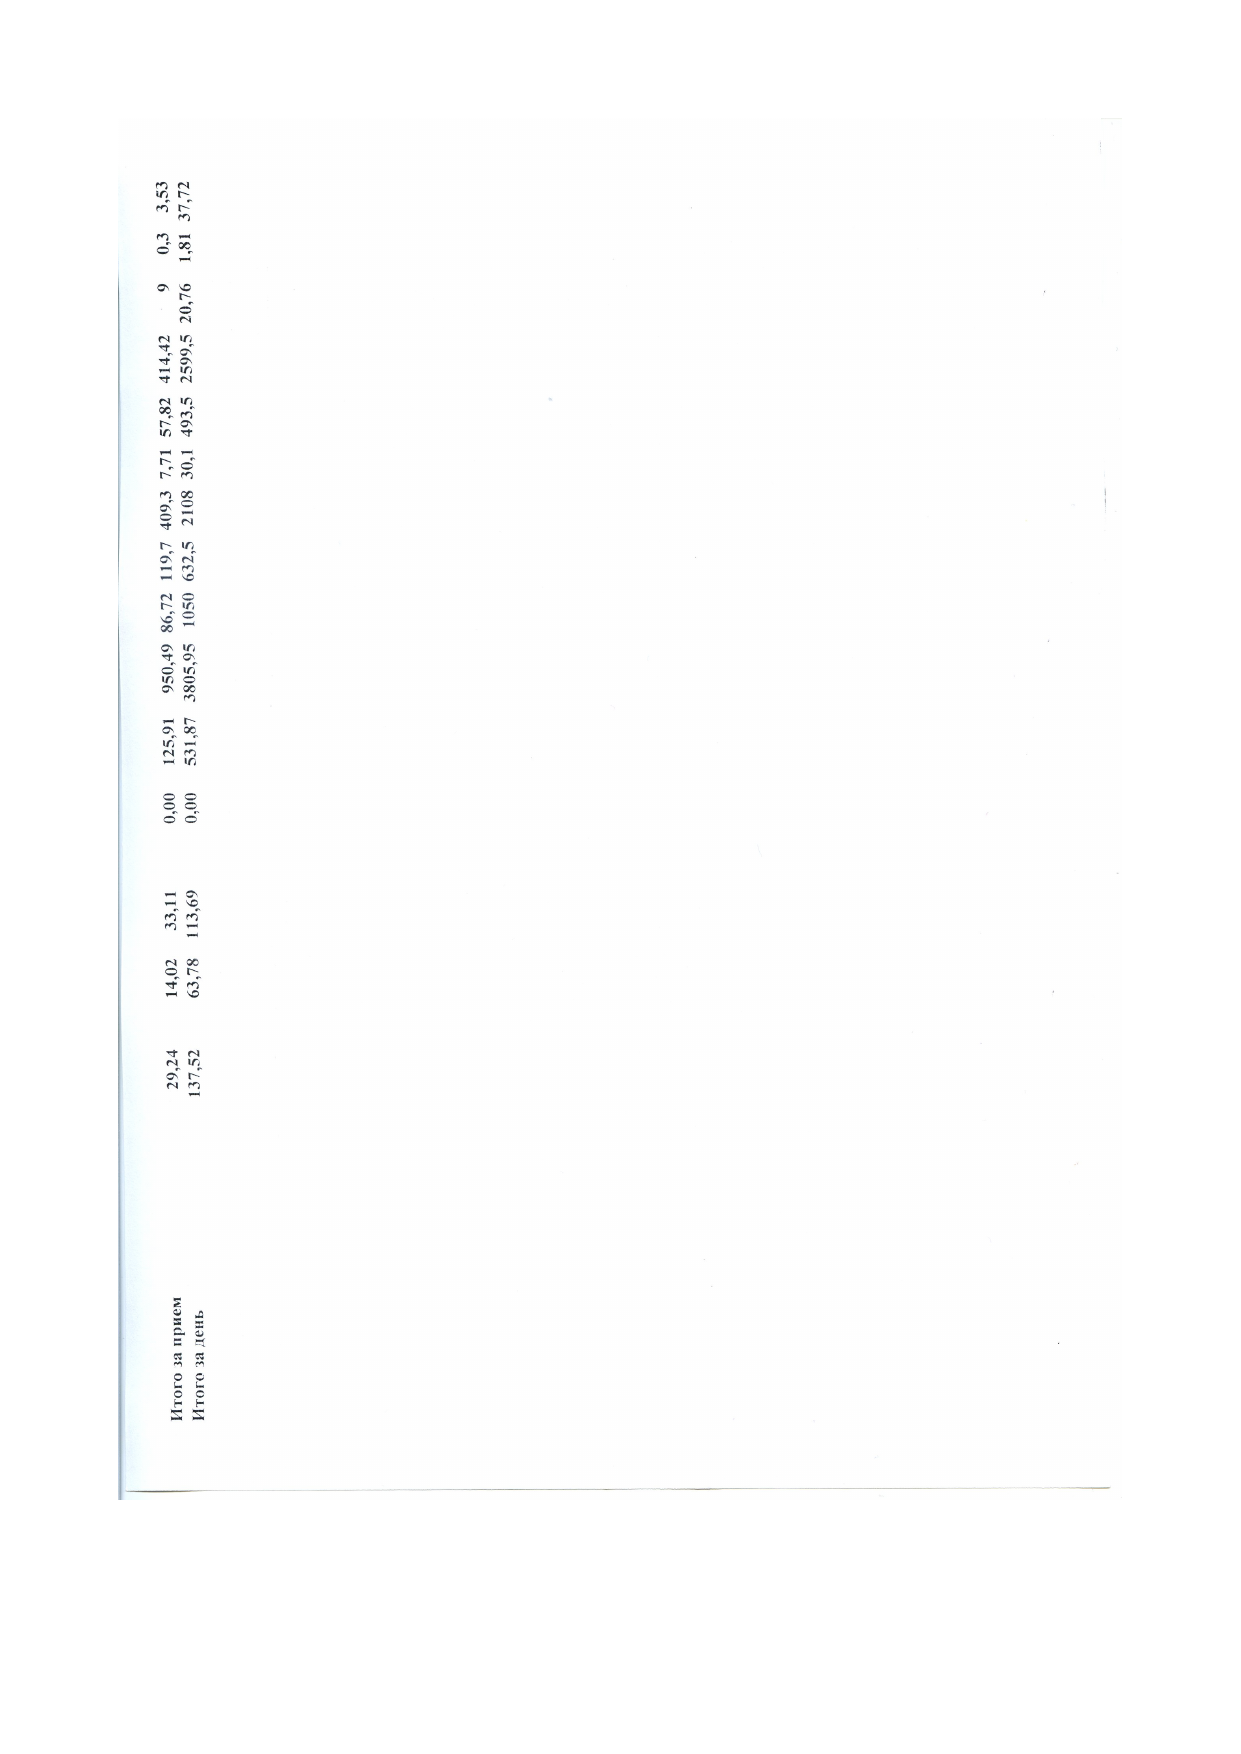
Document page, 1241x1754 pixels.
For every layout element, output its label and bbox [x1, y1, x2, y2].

picture [118, 118, 1122, 1500]
